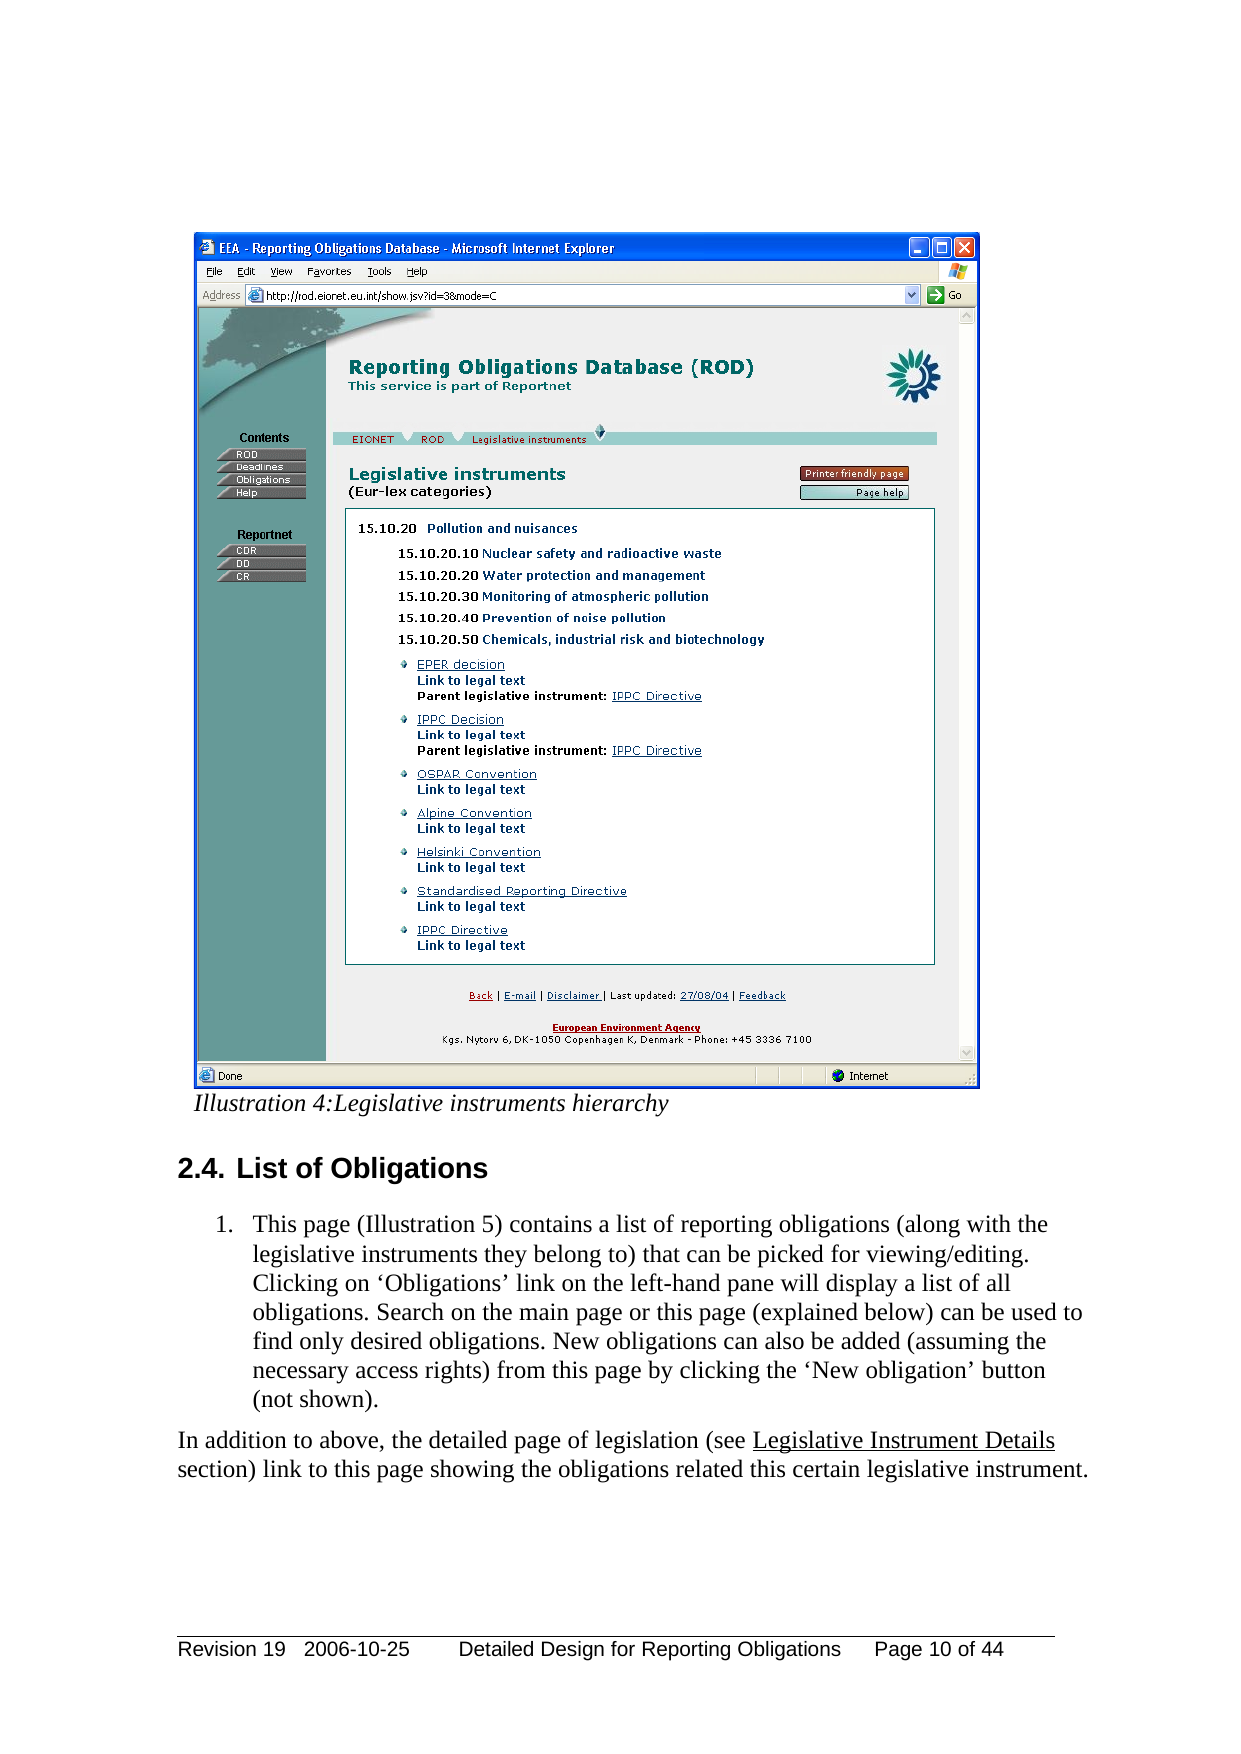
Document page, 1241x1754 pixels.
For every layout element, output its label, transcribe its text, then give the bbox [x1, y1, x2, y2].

subtitle List of Obligations [177, 1151, 1092, 1184]
text In addition to above, the detailed page of legislation (see Legislative Instrument Details section) link to this page showing the obligations related this certain legislative instrument. [177, 1424, 1092, 1483]
picture [193, 232, 980, 1089]
list This page (Illustration 5) contains a list of reporting obligations (along with the legislative instruments they belong to) that can be picked for viewing/editing. Clicking on ‘Obligations’ link on the left-hand pane will display a list of all obligations. Search on the main page or this page (explained below) can be used to find only desired obligations. New obligations can also be added (assuming the necessary access rights) from this page by clicking the ‘New obligation’ button (not shown). [215, 1209, 1092, 1413]
text Illustration 4:Legislative instruments hierarchy [194, 1089, 980, 1117]
